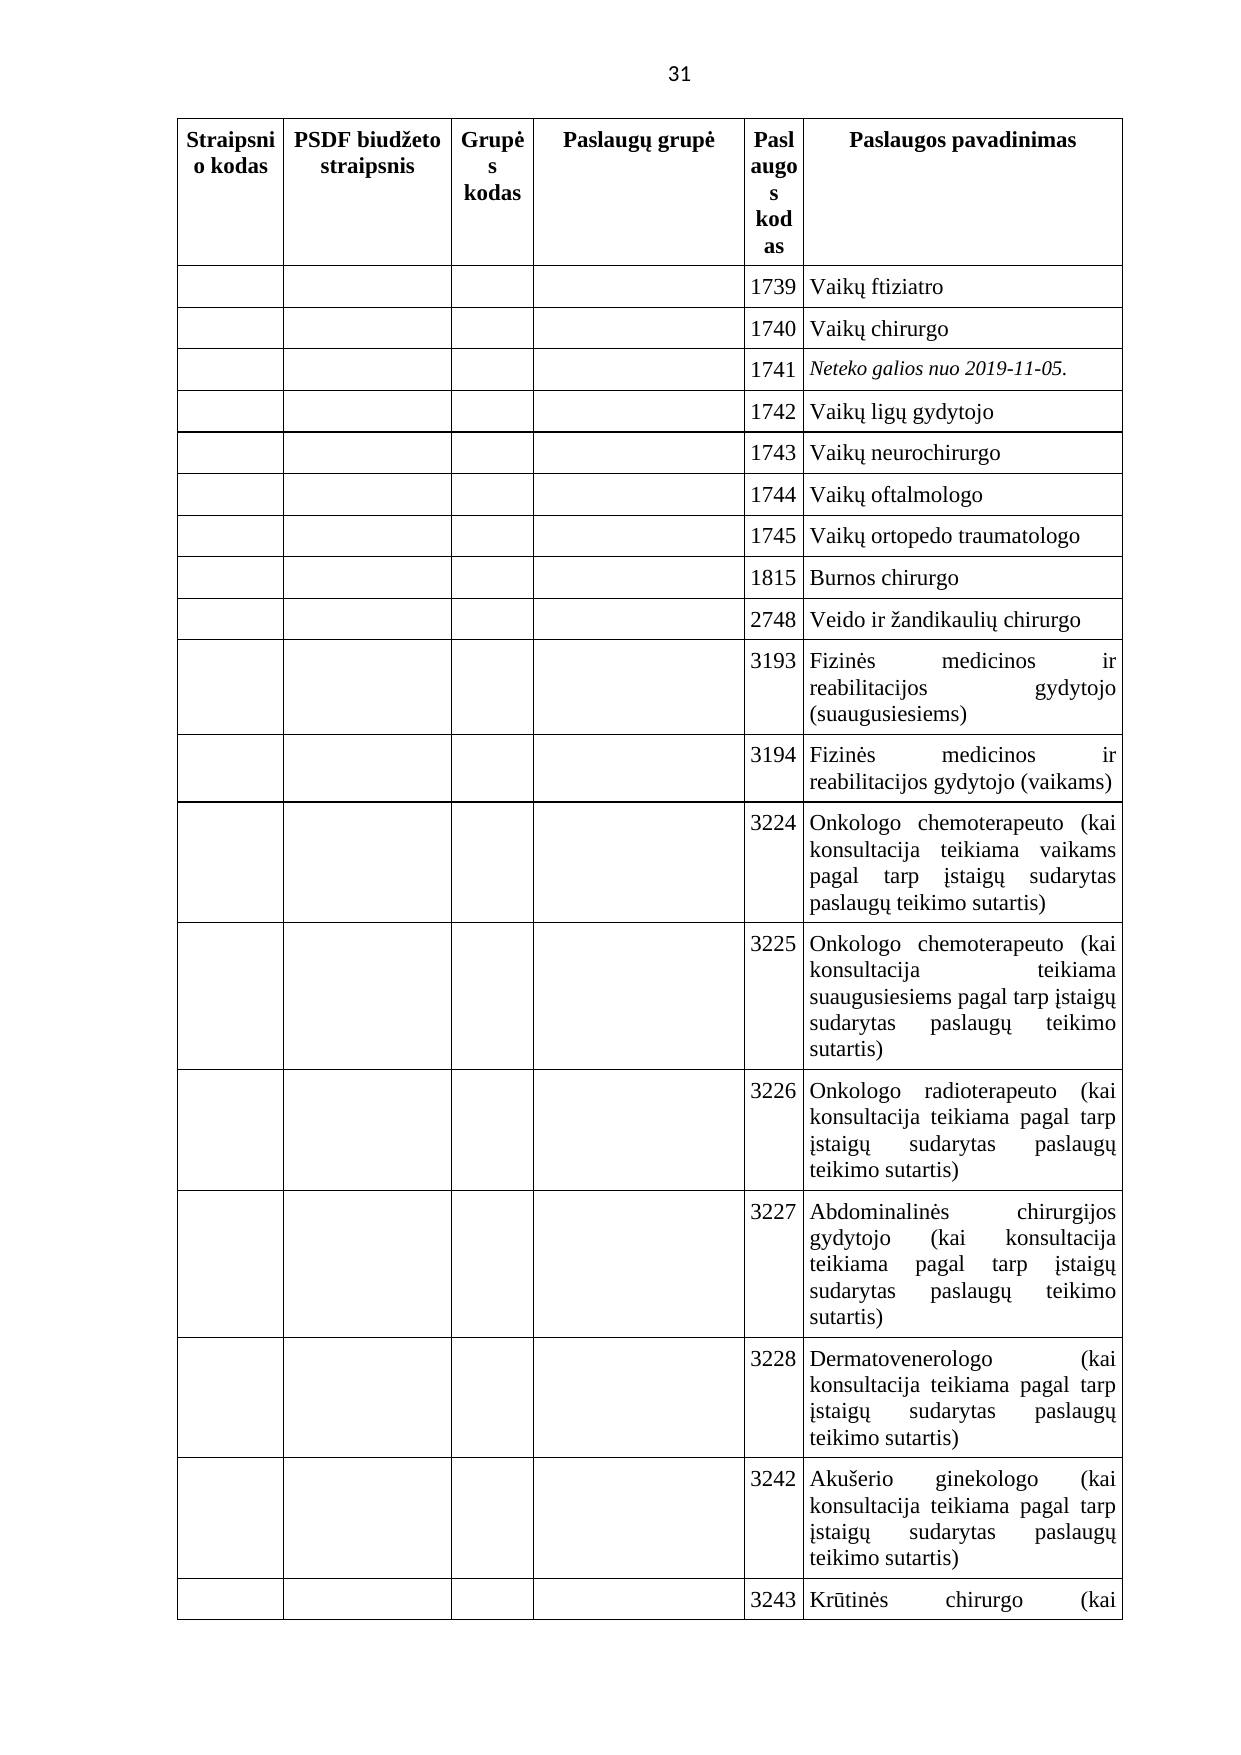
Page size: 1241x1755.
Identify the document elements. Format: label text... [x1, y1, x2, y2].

table_cell [178, 516, 283, 556]
table_cell [452, 1579, 533, 1619]
table_cell [284, 266, 451, 307]
table_cell [452, 516, 533, 556]
table_cell [534, 433, 744, 473]
table_cell [534, 308, 744, 348]
table_cell [284, 308, 451, 348]
table_cell 1745 [745, 516, 803, 556]
table_cell [284, 433, 451, 473]
table_cell [178, 433, 283, 473]
table_cell [284, 735, 451, 801]
table_cell 1815 [745, 557, 803, 598]
table_cell [452, 474, 533, 514]
table_cell [284, 1338, 451, 1457]
table_cell [178, 308, 283, 348]
table_header Grupės kodas [452, 119, 533, 265]
table_cell [178, 640, 283, 733]
table_cell 1742 [745, 391, 803, 431]
table_cell [452, 1191, 533, 1337]
table_cell 3225 [745, 923, 803, 1069]
table_cell 2748 [745, 599, 803, 639]
table_cell [452, 433, 533, 473]
table_cell [534, 923, 744, 1069]
table_cell [178, 923, 283, 1069]
table_cell 1744 [745, 474, 803, 514]
table_cell 3226 [745, 1070, 803, 1189]
table_cell [534, 1458, 744, 1578]
table_cell Vaikų ftiziatro [804, 266, 1122, 307]
table_cell [284, 640, 451, 733]
table_cell [178, 391, 283, 431]
table_cell [452, 640, 533, 733]
table_cell Onkologo chemoterapeuto (kai konsultacija teikiama vaikams pagal tarp įstaigų sudarytas paslaugų teikimo sutartis) [804, 803, 1122, 922]
table_cell [452, 308, 533, 348]
table_cell Vaikų chirurgo [804, 308, 1122, 348]
table_cell [452, 735, 533, 801]
table_cell [284, 1458, 451, 1578]
table_cell Dermatovenerologo (kai konsultacija teikiama pagal tarp įstaigų sudarytas paslaugų teikimo sutartis) [804, 1338, 1122, 1457]
table_cell [452, 391, 533, 431]
table_cell [178, 349, 283, 390]
table_cell [178, 735, 283, 801]
table_cell [284, 557, 451, 598]
table_cell [284, 803, 451, 922]
table_cell 1740 [745, 308, 803, 348]
table_cell [178, 1070, 283, 1189]
table_cell [284, 516, 451, 556]
table_cell [452, 1338, 533, 1457]
table_cell [534, 557, 744, 598]
table_cell 3243 [745, 1579, 803, 1619]
table_cell [534, 599, 744, 639]
table_cell [178, 1458, 283, 1578]
table_cell [534, 516, 744, 556]
table_cell Onkologo chemoterapeuto (kai konsultacija teikiama suaugusiesiems pagal tarp įstaigų sudarytas paslaugų teikimo sutartis) [804, 923, 1122, 1069]
table_cell [534, 1070, 744, 1189]
table_cell [284, 391, 451, 431]
table_cell [452, 1458, 533, 1578]
table_cell [178, 1338, 283, 1457]
table_cell [284, 923, 451, 1069]
table_cell 3242 [745, 1458, 803, 1578]
table_cell [178, 1191, 283, 1337]
table_cell [178, 557, 283, 598]
table_cell [452, 803, 533, 922]
table_cell [452, 266, 533, 307]
table_cell [284, 1070, 451, 1189]
table_cell 3193 [745, 640, 803, 733]
table_cell Neteko galios nuo 2019-11-05. [804, 349, 1122, 390]
table_cell [452, 923, 533, 1069]
table_cell [534, 1191, 744, 1337]
table_cell [534, 803, 744, 922]
table_cell [534, 474, 744, 514]
table_cell [284, 349, 451, 390]
table_cell [534, 349, 744, 390]
table_cell [284, 1579, 451, 1619]
table_header Paslaugos pavadinimas [804, 119, 1122, 265]
table_header PSDF biudžeto straipsnis [284, 119, 451, 265]
table_cell [284, 1191, 451, 1337]
table_header Straipsnio kodas [178, 119, 283, 265]
table_cell [452, 557, 533, 598]
table_cell [178, 599, 283, 639]
table_cell 3194 [745, 735, 803, 801]
table_cell [284, 599, 451, 639]
table_cell Akušerio ginekologo (kai konsultacija teikiama pagal tarp įstaigų sudarytas paslaugų teikimo sutartis) [804, 1458, 1122, 1578]
table_cell [534, 266, 744, 307]
table_cell [534, 640, 744, 733]
table_cell 3228 [745, 1338, 803, 1457]
table_cell 1739 [745, 266, 803, 307]
table_cell [284, 474, 451, 514]
table_cell Fizinės medicinos ir reabilitacijos gydytojo (suaugusiesiems) [804, 640, 1122, 733]
table_cell Fizinės medicinos ir reabilitacijos gydytojo (vaikams) [804, 735, 1122, 801]
table_cell Veido ir žandikaulių chirurgo [804, 599, 1122, 639]
table_cell Burnos chirurgo [804, 557, 1122, 598]
table_cell Vaikų neurochirurgo [804, 433, 1122, 473]
table_cell [178, 266, 283, 307]
table_cell Vaikų ligų gydytojo [804, 391, 1122, 431]
table_cell Vaikų oftalmologo [804, 474, 1122, 514]
table_cell [178, 803, 283, 922]
table_cell [452, 1070, 533, 1189]
table_cell [534, 391, 744, 431]
table_cell 3224 [745, 803, 803, 922]
table_cell Krūtinės chirurgo (kai [804, 1579, 1122, 1619]
table_cell [178, 474, 283, 514]
table_header Paslaugos kodas [745, 119, 803, 265]
table_cell 1743 [745, 433, 803, 473]
table_cell [534, 1579, 744, 1619]
table_cell [178, 1579, 283, 1619]
table_cell 3227 [745, 1191, 803, 1337]
table_cell 1741 [745, 349, 803, 390]
table_cell [452, 599, 533, 639]
table_cell Vaikų ortopedo traumatologo [804, 516, 1122, 556]
table_cell [534, 735, 744, 801]
table_cell [452, 349, 533, 390]
table_cell Abdominalinės chirurgijos gydytojo (kai konsultacija teikiama pagal tarp įstaigų sudarytas paslaugų teikimo sutartis) [804, 1191, 1122, 1337]
table_cell Onkologo radioterapeuto (kai konsultacija teikiama pagal tarp įstaigų sudarytas paslaugų teikimo sutartis) [804, 1070, 1122, 1189]
table_cell [534, 1338, 744, 1457]
table_header Paslaugų grupė [534, 119, 744, 265]
